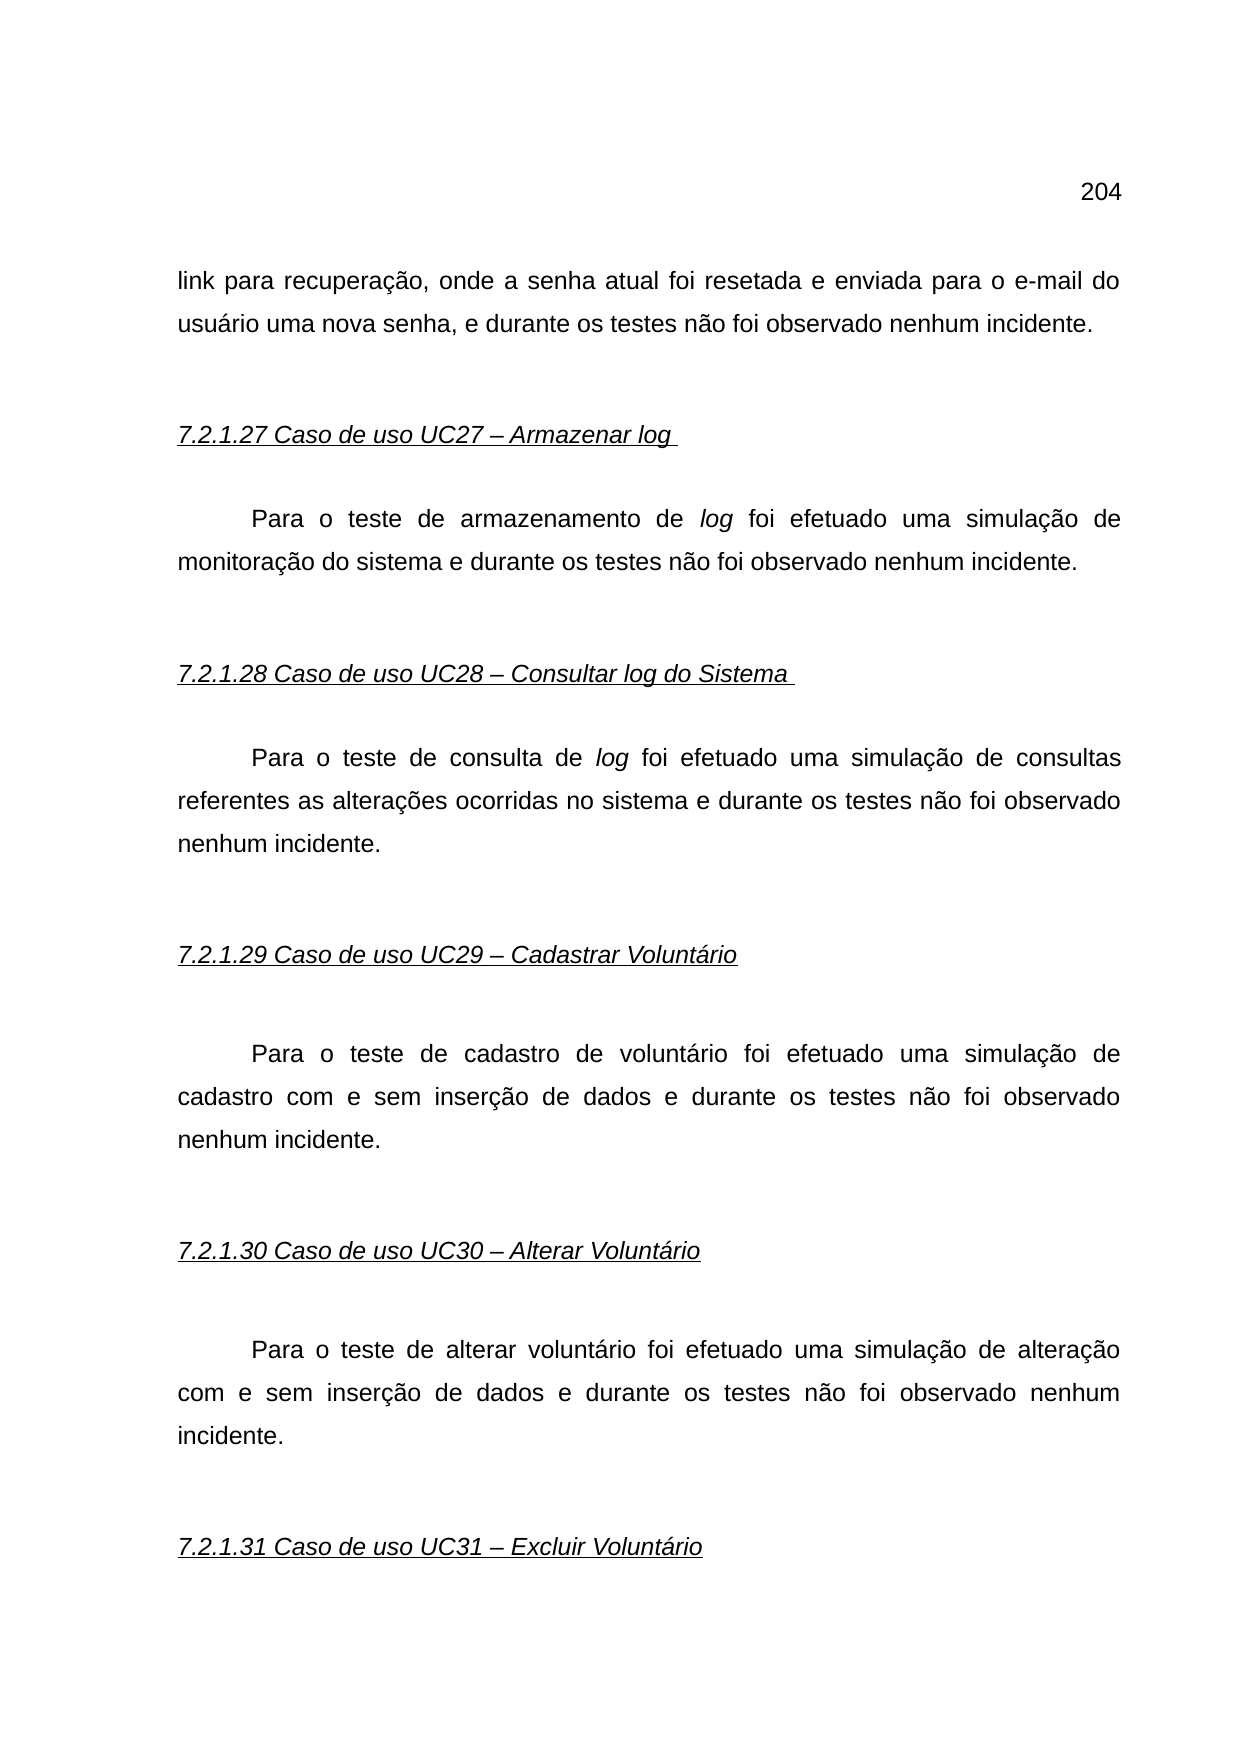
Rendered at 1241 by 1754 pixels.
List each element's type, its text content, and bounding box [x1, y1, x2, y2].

subtitle 7.2.1.30 Caso de uso UC30 – Alterar Voluntário [177, 1236, 1122, 1265]
text Para o teste de armazenamento de log foi efetuado uma simulação de monitoração do sistema e durante os testes não foi observado nenhum incidente. [177, 504, 1122, 576]
subtitle 7.2.1.31 Caso de uso UC31 – Excluir Voluntário [177, 1532, 1122, 1561]
text Para o teste de consulta de log foi efetuado uma simulação de consultas referentes as alterações ocorridas no sistema e durante os testes não foi observado nenhum incidente. [177, 743, 1122, 858]
subtitle 7.2.1.28 Caso de uso UC28 – Consultar log do Sistema [177, 659, 1122, 687]
text link para recuperação, onde a senha atual foi resetada e enviada para o e-mail do usuário uma nova senha, e durante os testes não foi observado nenhum incidente. [177, 266, 1122, 338]
text Para o teste de alterar voluntário foi efetuado uma simulação de alteração com e sem inserção de dados e durante os testes não foi observado nenhum incidente. [177, 1335, 1122, 1450]
subtitle 7.2.1.29 Caso de uso UC29 – Cadastrar Voluntário [177, 940, 1122, 969]
text Para o teste de cadastro de voluntário foi efetuado uma simulação de cadastro com e sem inserção de dados e durante os testes não foi observado nenhum incidente. [177, 1039, 1122, 1154]
subtitle 7.2.1.27 Caso de uso UC27 – Armazenar log [177, 420, 1122, 449]
